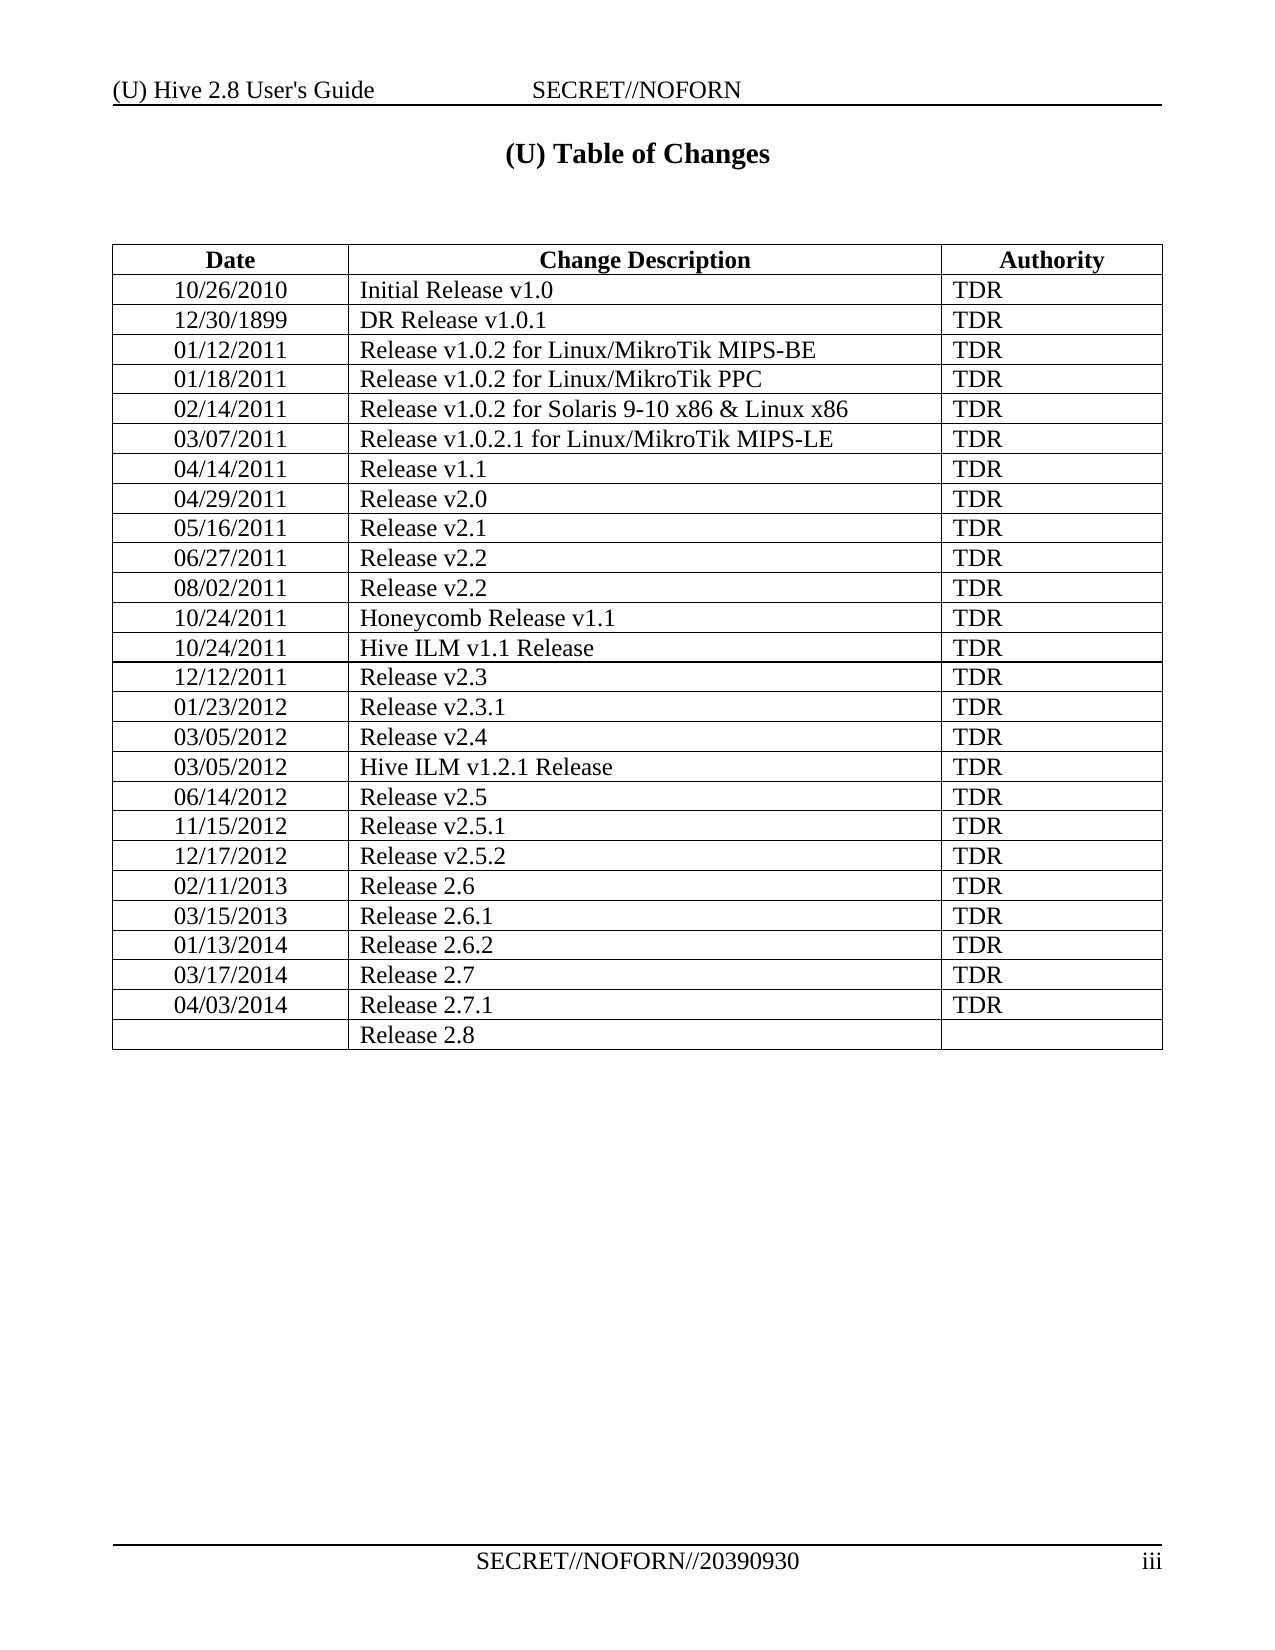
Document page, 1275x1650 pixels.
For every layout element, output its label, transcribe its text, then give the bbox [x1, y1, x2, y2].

table_cell Release 2.6 [349, 871, 941, 900]
table_cell TDR [942, 931, 1162, 959]
table_cell 02/14/2011 [113, 394, 348, 423]
table_cell TDR [942, 663, 1162, 691]
table_cell Hive ILM v1.1 Release [349, 633, 941, 661]
table_cell Release v2.4 [349, 722, 941, 751]
table_cell 01/12/2011 [113, 335, 348, 363]
table_cell Release 2.7 [349, 960, 941, 989]
table_cell 12/12/2011 [113, 663, 348, 691]
table_cell Release v2.5 [349, 782, 941, 810]
table_cell Hive ILM v1.2.1 Release [349, 752, 941, 781]
table_cell 04/03/2014 [113, 990, 348, 1019]
table_header Date [113, 245, 348, 274]
table_cell TDR [942, 782, 1162, 810]
table_cell 11/15/2012 [113, 811, 348, 840]
table_cell Release v2.3 [349, 663, 941, 691]
table_cell 01/18/2011 [113, 365, 348, 393]
table_cell Release v2.5.1 [349, 811, 941, 840]
table_cell 12/30/1899 [113, 305, 348, 334]
table_cell 06/14/2012 [113, 782, 348, 810]
table_cell Release 2.6.2 [349, 931, 941, 959]
table_cell 03/05/2012 [113, 722, 348, 751]
table_cell TDR [942, 722, 1162, 751]
table_cell TDR [942, 871, 1162, 900]
table_cell TDR [942, 335, 1162, 363]
table_cell Initial Release v1.0 [349, 275, 941, 304]
table_cell TDR [942, 960, 1162, 989]
table_cell Release v1.0.2.1 for Linux/MikroTik MIPS-LE [349, 424, 941, 453]
table_cell 01/23/2012 [113, 692, 348, 721]
table_cell 03/05/2012 [113, 752, 348, 781]
table_cell 10/24/2011 [113, 633, 348, 661]
table_cell TDR [942, 424, 1162, 453]
table_cell Release v1.0.2 for Linux/MikroTik MIPS-BE [349, 335, 941, 363]
table_cell TDR [942, 394, 1162, 423]
table_cell [942, 1020, 1162, 1049]
table_cell 04/29/2011 [113, 484, 348, 512]
table_cell 03/07/2011 [113, 424, 348, 453]
table_cell TDR [942, 901, 1162, 929]
table_cell Release v2.3.1 [349, 692, 941, 721]
table_cell 10/26/2010 [113, 275, 348, 304]
table_cell TDR [942, 692, 1162, 721]
table_cell TDR [942, 573, 1162, 602]
table_cell TDR [942, 633, 1162, 661]
table_cell Release v1.1 [349, 454, 941, 483]
title (U) Table of Changes [112, 136, 1162, 169]
table_cell Release v2.2 [349, 543, 941, 572]
table_cell 06/27/2011 [113, 543, 348, 572]
table_cell [113, 1020, 348, 1049]
table_cell TDR [942, 752, 1162, 781]
table_cell TDR [942, 543, 1162, 572]
table_header Authority [942, 245, 1162, 274]
table_cell 02/11/2013 [113, 871, 348, 900]
table_header Change Description [349, 245, 941, 274]
table_cell Release v2.0 [349, 484, 941, 512]
table_cell Release v2.5.2 [349, 841, 941, 870]
table_cell TDR [942, 514, 1162, 542]
table_cell Release v1.0.2 for Linux/MikroTik PPC [349, 365, 941, 393]
table_cell DR Release v1.0.1 [349, 305, 941, 334]
table_cell TDR [942, 454, 1162, 483]
table_cell TDR [942, 365, 1162, 393]
table_cell Release v1.0.2 for Solaris 9-10 x86 & Linux x86 [349, 394, 941, 423]
table_cell 03/17/2014 [113, 960, 348, 989]
table_cell TDR [942, 603, 1162, 632]
table_cell Release 2.8 [349, 1020, 941, 1049]
table_cell 08/02/2011 [113, 573, 348, 602]
table_cell TDR [942, 811, 1162, 840]
table_cell 05/16/2011 [113, 514, 348, 542]
table_cell 03/15/2013 [113, 901, 348, 929]
table_cell Release v2.1 [349, 514, 941, 542]
table_cell Honeycomb Release v1.1 [349, 603, 941, 632]
table_cell Release 2.6.1 [349, 901, 941, 929]
table_cell 10/24/2011 [113, 603, 348, 632]
table_cell TDR [942, 275, 1162, 304]
table_cell Release v2.2 [349, 573, 941, 602]
table_cell Release 2.7.1 [349, 990, 941, 1019]
table_cell TDR [942, 484, 1162, 512]
table_cell TDR [942, 305, 1162, 334]
table_cell 12/17/2012 [113, 841, 348, 870]
table_cell 01/13/2014 [113, 931, 348, 959]
table_cell TDR [942, 841, 1162, 870]
table_cell TDR [942, 990, 1162, 1019]
table_cell 04/14/2011 [113, 454, 348, 483]
